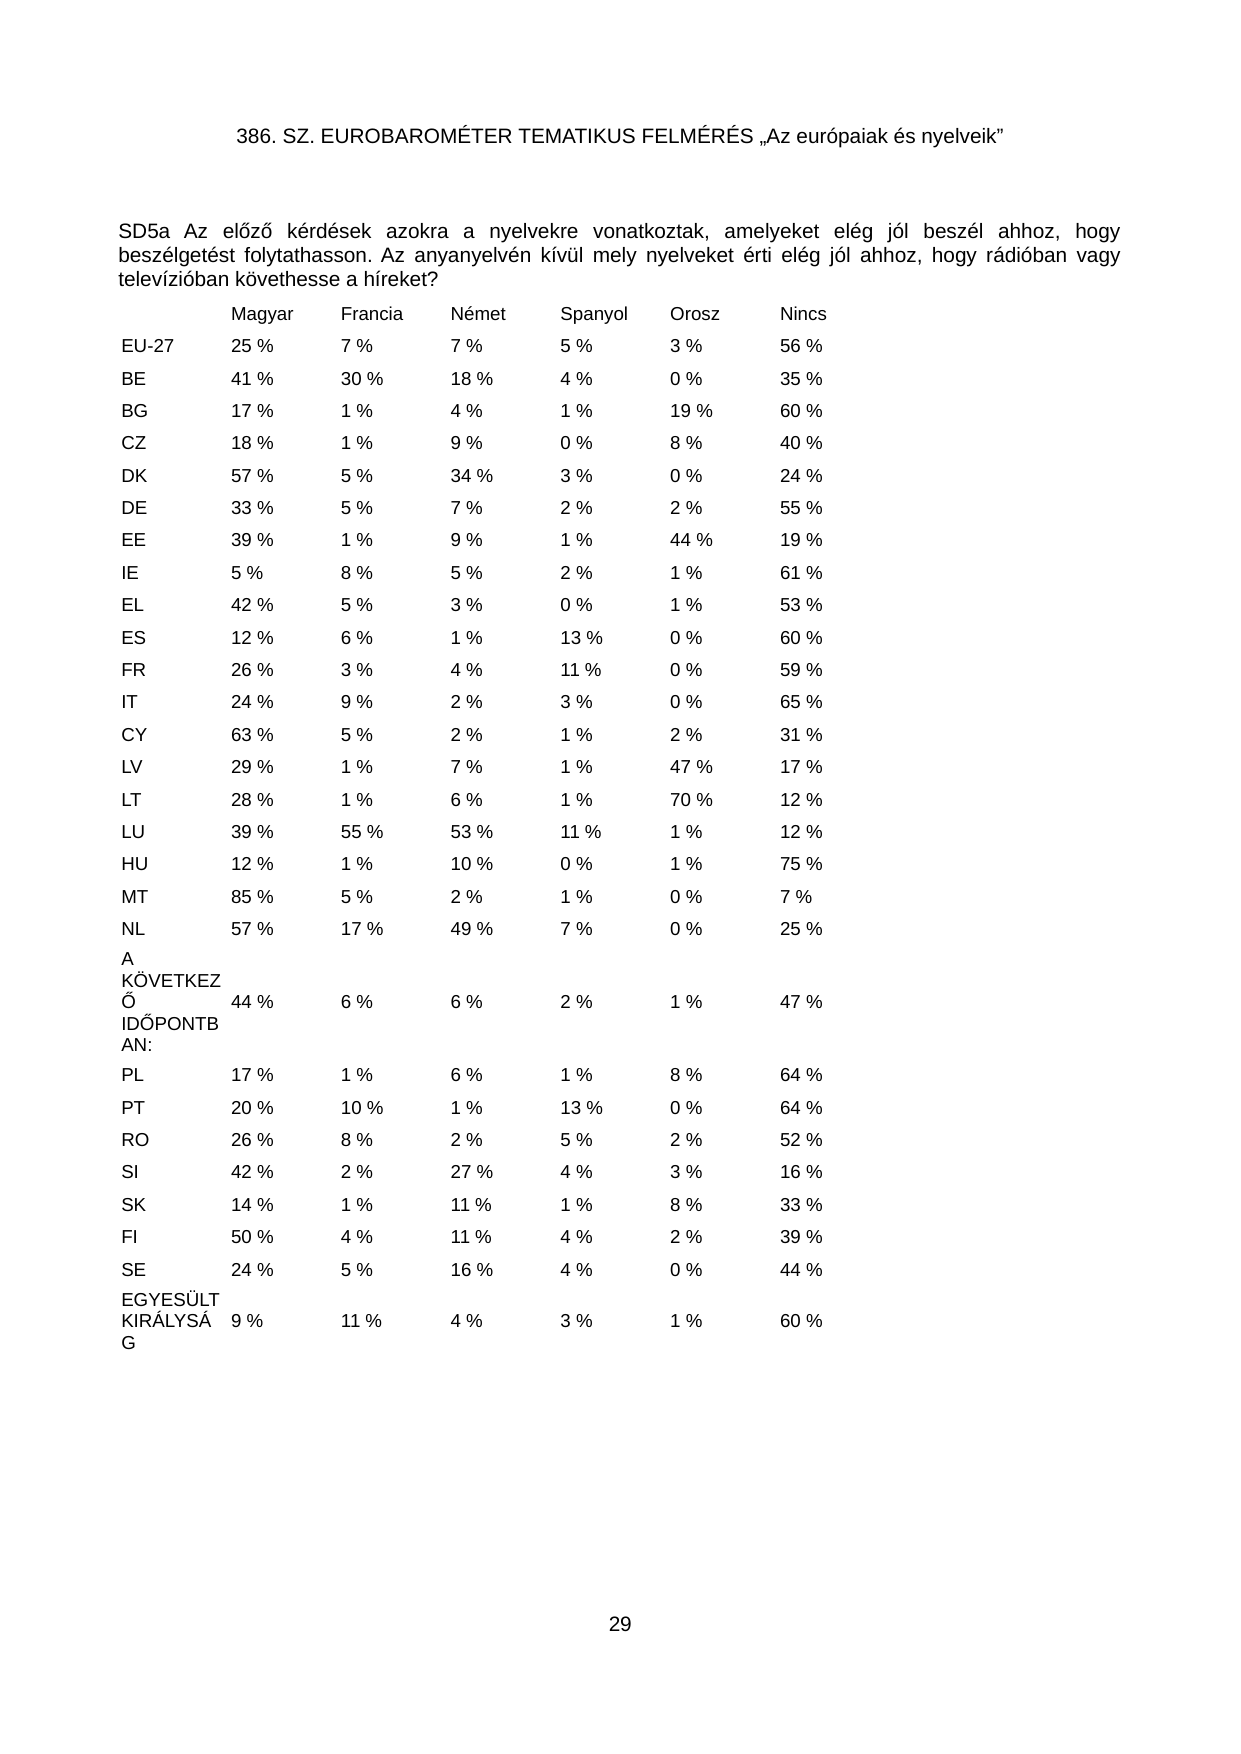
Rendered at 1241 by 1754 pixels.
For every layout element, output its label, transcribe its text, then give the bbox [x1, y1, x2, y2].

table_cell 0% [667, 1091, 777, 1123]
table_cell 1% [448, 621, 557, 653]
table_cell 29% [228, 751, 338, 783]
table_cell 17% [228, 1059, 338, 1091]
table_cell 3% [667, 1156, 777, 1188]
table_cell 3% [557, 686, 667, 718]
table_cell 2% [557, 945, 667, 1059]
table_cell 2% [667, 718, 777, 751]
table_cell 2% [667, 1221, 777, 1253]
table_cell 1% [557, 880, 667, 913]
table_cell 64% [777, 1059, 887, 1091]
table_cell 24% [228, 1253, 338, 1285]
table_cell 2% [557, 491, 667, 524]
table_cell 1% [557, 783, 667, 815]
table_cell 33% [777, 1188, 887, 1221]
table_cell CZ [118, 427, 228, 459]
table_cell 1% [667, 945, 777, 1059]
table_header Magyar [228, 297, 338, 329]
table_cell 70% [667, 783, 777, 815]
table_cell 2% [667, 491, 777, 524]
table_cell 47% [667, 751, 777, 783]
table_cell 19% [667, 394, 777, 427]
table_cell 1% [338, 848, 447, 880]
table_cell 31% [777, 718, 887, 751]
table_cell 18% [448, 362, 557, 394]
table_cell DK [118, 459, 228, 491]
table_cell 0% [667, 1253, 777, 1285]
table_cell 24% [228, 686, 338, 718]
table_cell 1% [338, 427, 447, 459]
table_cell 34% [448, 459, 557, 491]
table_cell 17% [228, 394, 338, 427]
table_cell 27% [448, 1156, 557, 1188]
table_cell 42% [228, 589, 338, 621]
table_cell 64% [777, 1091, 887, 1123]
table_cell 26% [228, 1124, 338, 1156]
table_cell 3% [557, 459, 667, 491]
table_cell 3% [557, 1285, 667, 1356]
table_cell 3% [338, 654, 447, 686]
table_cell FI [118, 1221, 228, 1253]
table_cell 85% [228, 880, 338, 913]
table_cell 5% [338, 459, 447, 491]
table_cell 0% [557, 427, 667, 459]
table_cell 16% [777, 1156, 887, 1188]
table_cell 8% [667, 1188, 777, 1221]
table_cell 49% [448, 913, 557, 945]
table_cell EU-27 [118, 330, 228, 362]
table_header Spanyol [557, 297, 667, 329]
table_cell 55% [777, 491, 887, 524]
table_cell 6% [338, 945, 447, 1059]
table_cell 44% [228, 945, 338, 1059]
table_cell 53% [448, 815, 557, 848]
table_cell 0% [667, 913, 777, 945]
table_cell PT [118, 1091, 228, 1123]
table_cell 4% [557, 1221, 667, 1253]
table_cell 1% [667, 556, 777, 589]
table_cell BG [118, 394, 228, 427]
table_cell 0% [667, 621, 777, 653]
table_cell 1% [338, 394, 447, 427]
table_cell 60% [777, 394, 887, 427]
table_cell 4% [338, 1221, 447, 1253]
table_cell 6% [338, 621, 447, 653]
table_cell 56% [777, 330, 887, 362]
table_cell 7% [448, 751, 557, 783]
table_cell 1% [338, 751, 447, 783]
table_cell EL [118, 589, 228, 621]
table_cell A KÖVETKEZŐ IDŐPONTBAN: [118, 945, 228, 1059]
table_cell 42% [228, 1156, 338, 1188]
table_cell 6% [448, 1059, 557, 1091]
table_cell 1% [667, 815, 777, 848]
table_cell 75% [777, 848, 887, 880]
table_cell 17% [338, 913, 447, 945]
table_cell 12% [777, 783, 887, 815]
table_cell 2% [338, 1156, 447, 1188]
table_cell IE [118, 556, 228, 589]
table_cell 0% [667, 459, 777, 491]
table_cell 8% [667, 427, 777, 459]
table_cell 9% [448, 524, 557, 556]
table_cell SK [118, 1188, 228, 1221]
table_cell 1% [448, 1091, 557, 1123]
table_cell 9% [228, 1285, 338, 1356]
table_cell LV [118, 751, 228, 783]
table_cell 5% [338, 718, 447, 751]
table_cell 5% [338, 491, 447, 524]
table_cell 7% [448, 491, 557, 524]
table_cell 11% [448, 1188, 557, 1221]
table_cell 7% [338, 330, 447, 362]
table_cell 5% [228, 556, 338, 589]
table_cell 2% [448, 686, 557, 718]
table_cell LU [118, 815, 228, 848]
table_cell CY [118, 718, 228, 751]
table_cell 12% [228, 848, 338, 880]
table_cell 11% [557, 815, 667, 848]
table_cell 4% [557, 362, 667, 394]
table_cell 12% [777, 815, 887, 848]
table_cell 5% [338, 589, 447, 621]
table_cell 20% [228, 1091, 338, 1123]
table_cell 8% [338, 1124, 447, 1156]
table_cell 4% [448, 1285, 557, 1356]
table_cell 6% [448, 945, 557, 1059]
table_cell 7% [448, 330, 557, 362]
text SD5a Az előző kérdések azokra a nyelvekre vonatkoztak, amelyeket elég jól beszél ahhoz, hogy beszélgetést folytathasson. Az anyanyelvén kívül mely nyelveket érti elég jól ahhoz, hogy rádióban vagy televízióban követhesse a híreket? [118, 219, 1122, 291]
table_cell 25% [777, 913, 887, 945]
table_cell 2% [448, 1124, 557, 1156]
table_cell 33% [228, 491, 338, 524]
table_cell 17% [777, 751, 887, 783]
table_cell 3% [448, 589, 557, 621]
table_cell 57% [228, 913, 338, 945]
table_cell 6% [448, 783, 557, 815]
table_cell 24% [777, 459, 887, 491]
table_cell 8% [338, 556, 447, 589]
table_cell 28% [228, 783, 338, 815]
table_cell 5% [557, 1124, 667, 1156]
table_cell 25% [228, 330, 338, 362]
table_cell 4% [557, 1253, 667, 1285]
table_cell 4% [448, 394, 557, 427]
table_cell 11% [448, 1221, 557, 1253]
table_cell 1% [557, 751, 667, 783]
table_cell 39% [228, 815, 338, 848]
table_cell 12% [228, 621, 338, 653]
table_cell 52% [777, 1124, 887, 1156]
table_cell 61% [777, 556, 887, 589]
table_cell 4% [448, 654, 557, 686]
table_cell 53% [777, 589, 887, 621]
table_cell 55% [338, 815, 447, 848]
table_header Francia [338, 297, 447, 329]
table_cell SI [118, 1156, 228, 1188]
table_cell 57% [228, 459, 338, 491]
table_cell 26% [228, 654, 338, 686]
table_cell 16% [448, 1253, 557, 1285]
table_cell 39% [777, 1221, 887, 1253]
table_cell HU [118, 848, 228, 880]
table_cell LT [118, 783, 228, 815]
table_cell EE [118, 524, 228, 556]
table_cell 1% [557, 1059, 667, 1091]
table_cell 63% [228, 718, 338, 751]
table_cell 11% [338, 1285, 447, 1356]
table_cell IT [118, 686, 228, 718]
table_header Orosz [667, 297, 777, 329]
table_cell 1% [557, 718, 667, 751]
table_cell 65% [777, 686, 887, 718]
table_cell 0% [557, 589, 667, 621]
table_cell 1% [557, 1188, 667, 1221]
table_cell 11% [557, 654, 667, 686]
table_cell 5% [557, 330, 667, 362]
table_cell 41% [228, 362, 338, 394]
table_cell 39% [228, 524, 338, 556]
table_cell 3% [667, 330, 777, 362]
table_cell 44% [667, 524, 777, 556]
table_header Nincs [777, 297, 887, 329]
table_cell 0% [667, 880, 777, 913]
table_cell 1% [667, 1285, 777, 1356]
table_cell 1% [338, 1188, 447, 1221]
table_cell 8% [667, 1059, 777, 1091]
table_cell 35% [777, 362, 887, 394]
table_cell 1% [667, 848, 777, 880]
table_header Német [448, 297, 557, 329]
table_cell SE [118, 1253, 228, 1285]
table_cell EGYESÜLT KIRÁLYSÁG [118, 1285, 228, 1356]
table_cell 40% [777, 427, 887, 459]
table_cell ES [118, 621, 228, 653]
table_cell 44% [777, 1253, 887, 1285]
table_cell 47% [777, 945, 887, 1059]
table_cell 60% [777, 1285, 887, 1356]
table_cell 1% [667, 589, 777, 621]
table_cell DE [118, 491, 228, 524]
table_header [118, 297, 228, 329]
table_cell 4% [557, 1156, 667, 1188]
table_cell NL [118, 913, 228, 945]
table_cell 5% [448, 556, 557, 589]
table_cell 5% [338, 1253, 447, 1285]
table_cell 18% [228, 427, 338, 459]
table_cell 2% [667, 1124, 777, 1156]
table_cell 50% [228, 1221, 338, 1253]
table_cell 5% [338, 880, 447, 913]
table_cell 0% [667, 362, 777, 394]
table_cell 14% [228, 1188, 338, 1221]
table_cell 9% [448, 427, 557, 459]
table_cell 2% [557, 556, 667, 589]
table_cell 2% [448, 880, 557, 913]
table_cell FR [118, 654, 228, 686]
table_cell MT [118, 880, 228, 913]
table_cell 1% [557, 524, 667, 556]
table_cell 9% [338, 686, 447, 718]
table_cell 0% [667, 654, 777, 686]
table_cell 1% [338, 524, 447, 556]
table_cell 0% [667, 686, 777, 718]
table_cell 7% [557, 913, 667, 945]
table_cell 30% [338, 362, 447, 394]
table_cell 10% [448, 848, 557, 880]
table_cell 0% [557, 848, 667, 880]
table_cell 1% [338, 1059, 447, 1091]
table_cell PL [118, 1059, 228, 1091]
table_cell BE [118, 362, 228, 394]
table_cell 7% [777, 880, 887, 913]
table_cell 13% [557, 1091, 667, 1123]
table_cell 60% [777, 621, 887, 653]
table_cell 13% [557, 621, 667, 653]
table_cell 10% [338, 1091, 447, 1123]
table_cell RO [118, 1124, 228, 1156]
table_cell 1% [338, 783, 447, 815]
table_cell 19% [777, 524, 887, 556]
table_cell 59% [777, 654, 887, 686]
table_cell 2% [448, 718, 557, 751]
table_cell 1% [557, 394, 667, 427]
